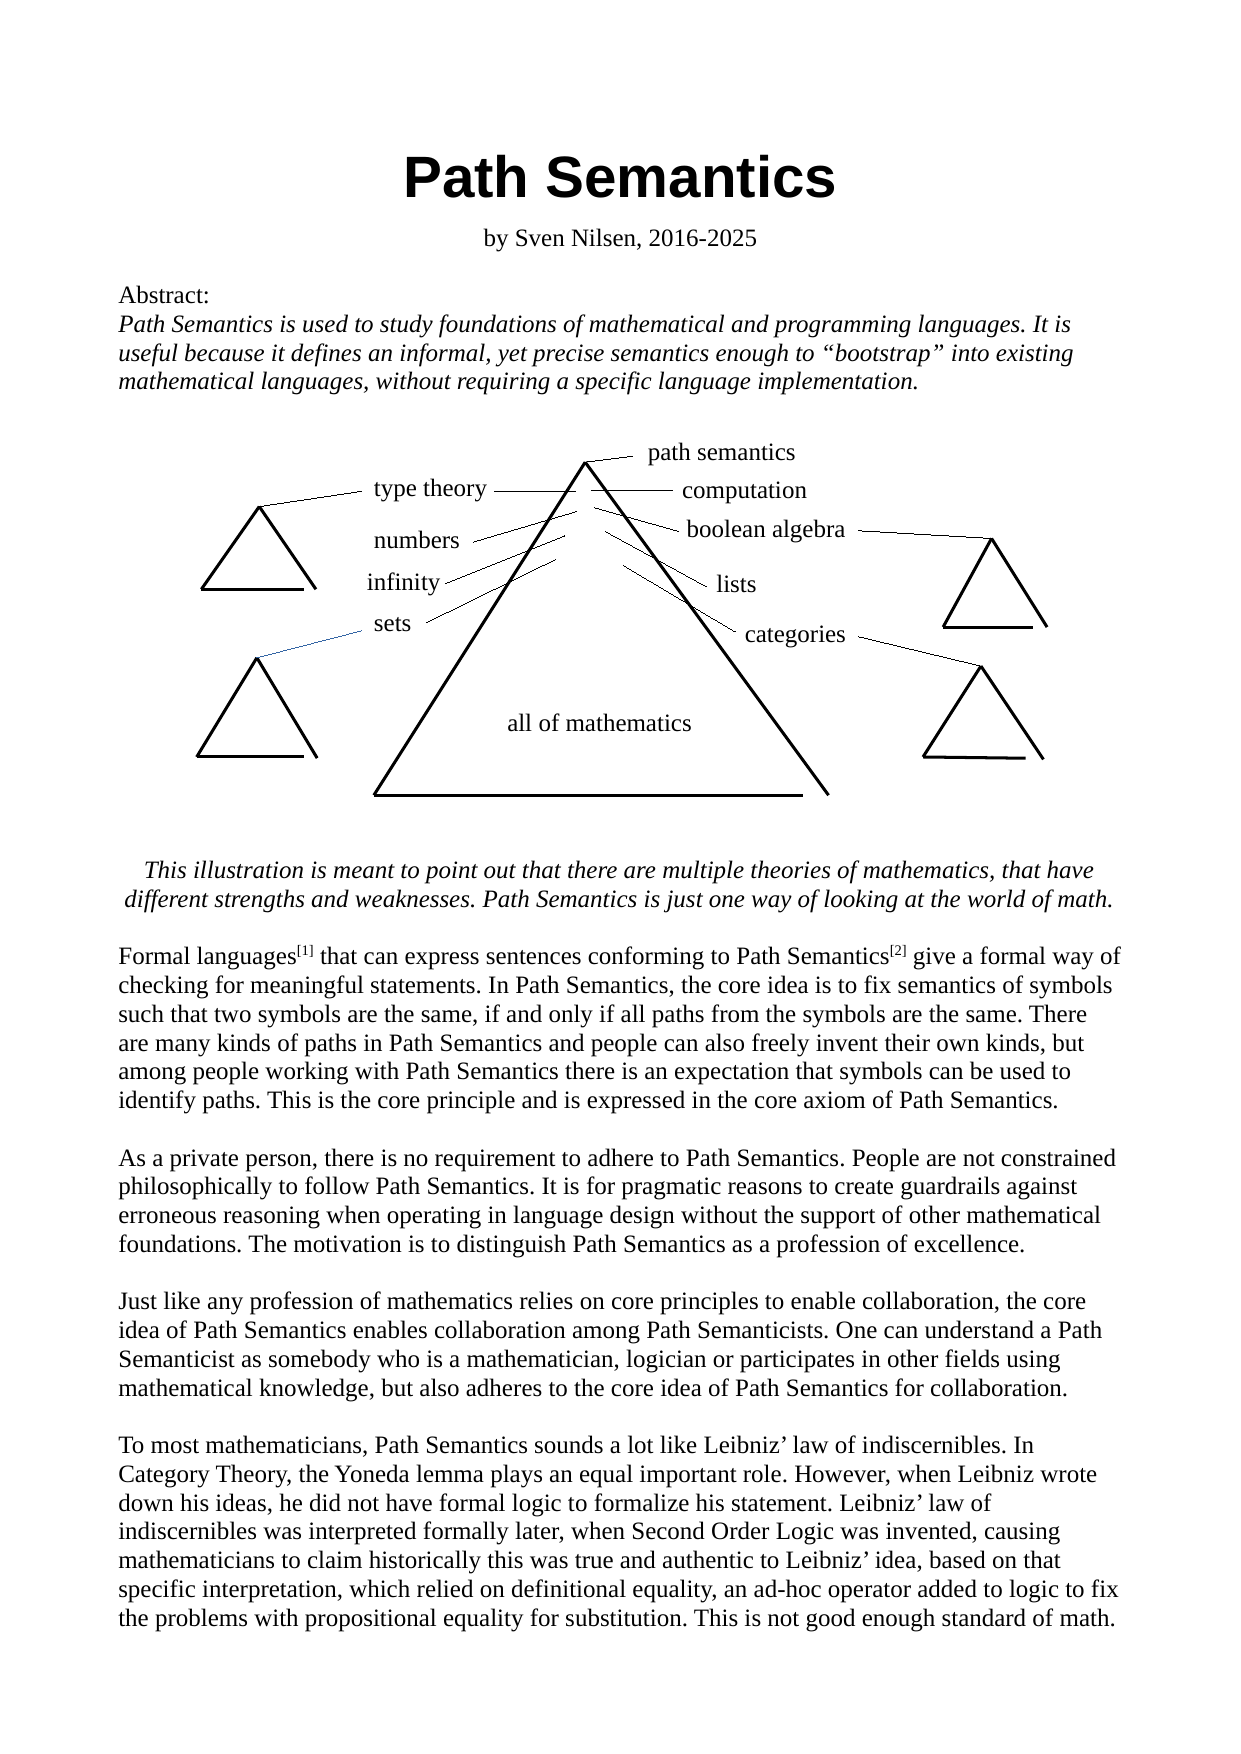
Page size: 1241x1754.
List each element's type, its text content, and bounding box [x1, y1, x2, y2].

text This illustration is meant to point out that there are multiple theories of mathematics, that have different strengths and weaknesses. Path Semantics is just one way of looking at the world of math. [118, 855, 1122, 913]
text Formal languages[1] that can express sentences conforming to Path Semantics[2] give a formal way of checking for meaningful statements. In Path Semantics, the core idea is to fix semantics of symbols such that two symbols are the same, if and only if all paths from the symbols are the same. There are many kinds of paths in Path Semantics and people can also freely invent their own kinds, but among people working with Path Semantics there is an expectation that symbols can be used to identify paths. This is the core principle and is expressed in the core axiom of Path Semantics. [118, 941, 1122, 1114]
title Path Semantics [118, 143, 1122, 210]
text by Sven Nilsen, 2016-2025 [118, 223, 1122, 251]
text Path Semantics is used to study foundations of mathematical and programming languages. It is useful because it defines an informal, yet precise semantics enough to “bootstrap” into existing mathematical languages, without requiring a specific language implementation. [118, 309, 1122, 395]
text To most mathematicians, Path Semantics sounds a lot like Leibniz’ law of indiscernibles. In Category Theory, the Yoneda lemma plays an equal important role. However, when Leibniz wrote down his ideas, he did not have formal logic to formalize his statement. Leibniz’ law of indiscernibles was interpreted formally later, when Second Order Logic was invented, causing mathematicians to claim historically this was true and authentic to Leibniz’ idea, based on that specific interpretation, which relied on definitional equality, an ad-hoc operator added to logic to fix the problems with propositional equality for substitution. This is not good enough standard of math. [118, 1430, 1122, 1631]
text Just like any profession of mathematics relies on core principles to enable collaboration, the core idea of Path Semantics enables collaboration among Path Semanticists. One can understand a Path Semanticist as somebody who is a mathematician, logician or participates in other fields using mathematical knowledge, but also adheres to the core idea of Path Semantics for collaboration. [118, 1286, 1122, 1401]
text Abstract: [118, 280, 1122, 309]
text As a private person, there is no requirement to adhere to Path Semantics. People are not constrained philosophically to follow Path Semantics. It is for pragmatic reasons to create guardrails against erroneous reasoning when operating in language design without the support of other mathematical foundations. The motivation is to distinguish Path Semantics as a profession of excellence. [118, 1143, 1122, 1258]
